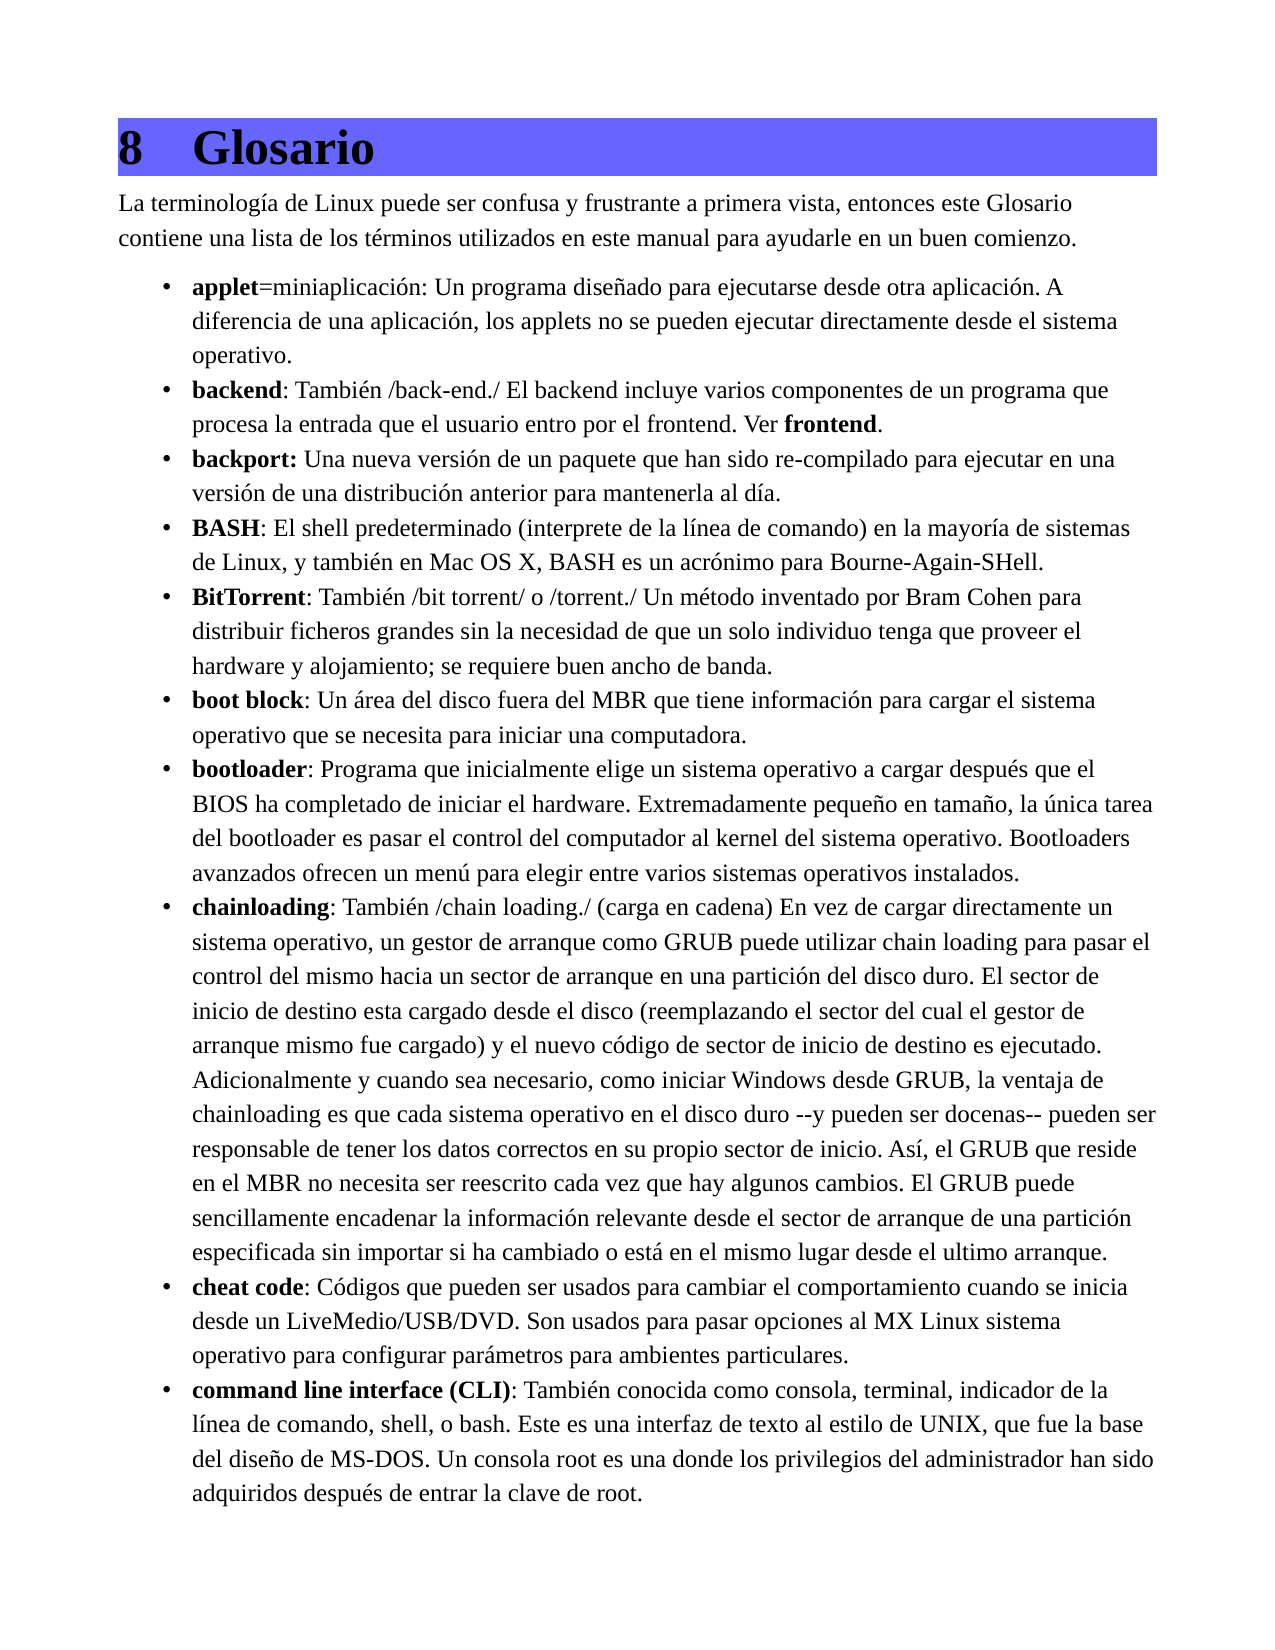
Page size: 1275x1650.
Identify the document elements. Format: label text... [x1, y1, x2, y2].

list BASH: El shell predeterminado (interprete de la línea de comando) en la mayoría de sistemas de Linux, y también en Mac OS X, BASH es un acrónimo para Bourne-Again-SHell. [162, 513, 1157, 576]
list BitTorrent: También /bit torrent/ o /torrent./ Un método inventado por Bram Cohen para distribuir ficheros grandes sin la necesidad de que un solo individuo tenga que proveer el hardware y alojamiento; se requiere buen ancho de banda. [162, 582, 1157, 680]
subtitle 8 Glosario [118, 118, 1157, 176]
list bootloader: Programa que inicialmente elige un sistema operativo a cargar después que el BIOS ha completado de iniciar el hardware. Extremadamente pequeño en tamaño, la única tarea del bootloader es pasar el control del computador al kernel del sistema operativo. Bootloaders avanzados ofrecen un menú para elegir entre varios sistemas operativos instalados. [162, 754, 1157, 887]
list backport: Una nueva versión de un paquete que han sido re-compilado para ejecutar en una versión de una distribución anterior para mantenerla al día. [162, 444, 1157, 507]
list command line interface (CLI): También conocida como consola, terminal, indicador de la línea de comando, shell, o bash. Este es una interfaz de texto al estilo de UNIX, que fue la base del diseño de MS-DOS. Un consola root es una donde los privilegios del administrador han sido adquiridos después de entrar la clave de root. [162, 1375, 1157, 1507]
text La terminología de Linux puede ser confusa y frustrante a primera vista, entonces este Glosario contiene una lista de los términos utilizados en este manual para ayudarle en un buen comienzo. [118, 188, 1157, 251]
list cheat code: Códigos que pueden ser usados para cambiar el comportamiento cuando se inicia desde un LiveMedio/USB/DVD. Son usados para pasar opciones al MX Linux sistema operativo para configurar parámetros para ambientes particulares. [162, 1272, 1157, 1369]
list boot block: Un área del disco fuera del MBR que tiene información para cargar el sistema operativo que se necesita para iniciar una computadora. [162, 685, 1157, 749]
list backend: También /back-end./ El backend incluye varios componentes de un programa que procesa la entrada que el usuario entro por el frontend. Ver frontend. [162, 375, 1157, 438]
list applet=miniaplicación: Un programa diseñado para ejecutarse desde otra aplicación. A diferencia de una aplicación, los applets no se pueden ejecutar directamente desde el sistema operativo. [162, 272, 1157, 369]
list chainloading: También /chain loading./ (carga en cadena) En vez de cargar directamente un sistema operativo, un gestor de arranque como GRUB puede utilizar chain loading para pasar el control del mismo hacia un sector de arranque en una partición del disco duro. El sector de inicio de destino esta cargado desde el disco (reemplazando el sector del cual el gestor de arranque mismo fue cargado) y el nuevo código de sector de inicio de destino es ejecutado. Adicionalmente y cuando sea necesario, como iniciar Windows desde GRUB, la ventaja de chainloading es que cada sistema operativo en el disco duro --y pueden ser docenas-- pueden ser responsable de tener los datos correctos en su propio sector de inicio. Así, el GRUB que reside en el MBR no necesita ser reescrito cada vez que hay algunos cambios. El GRUB puede sencillamente encadenar la información relevante desde el sector de arranque de una partición especificada sin importar si ha cambiado o está en el mismo lugar desde el ultimo arranque. [162, 892, 1157, 1266]
